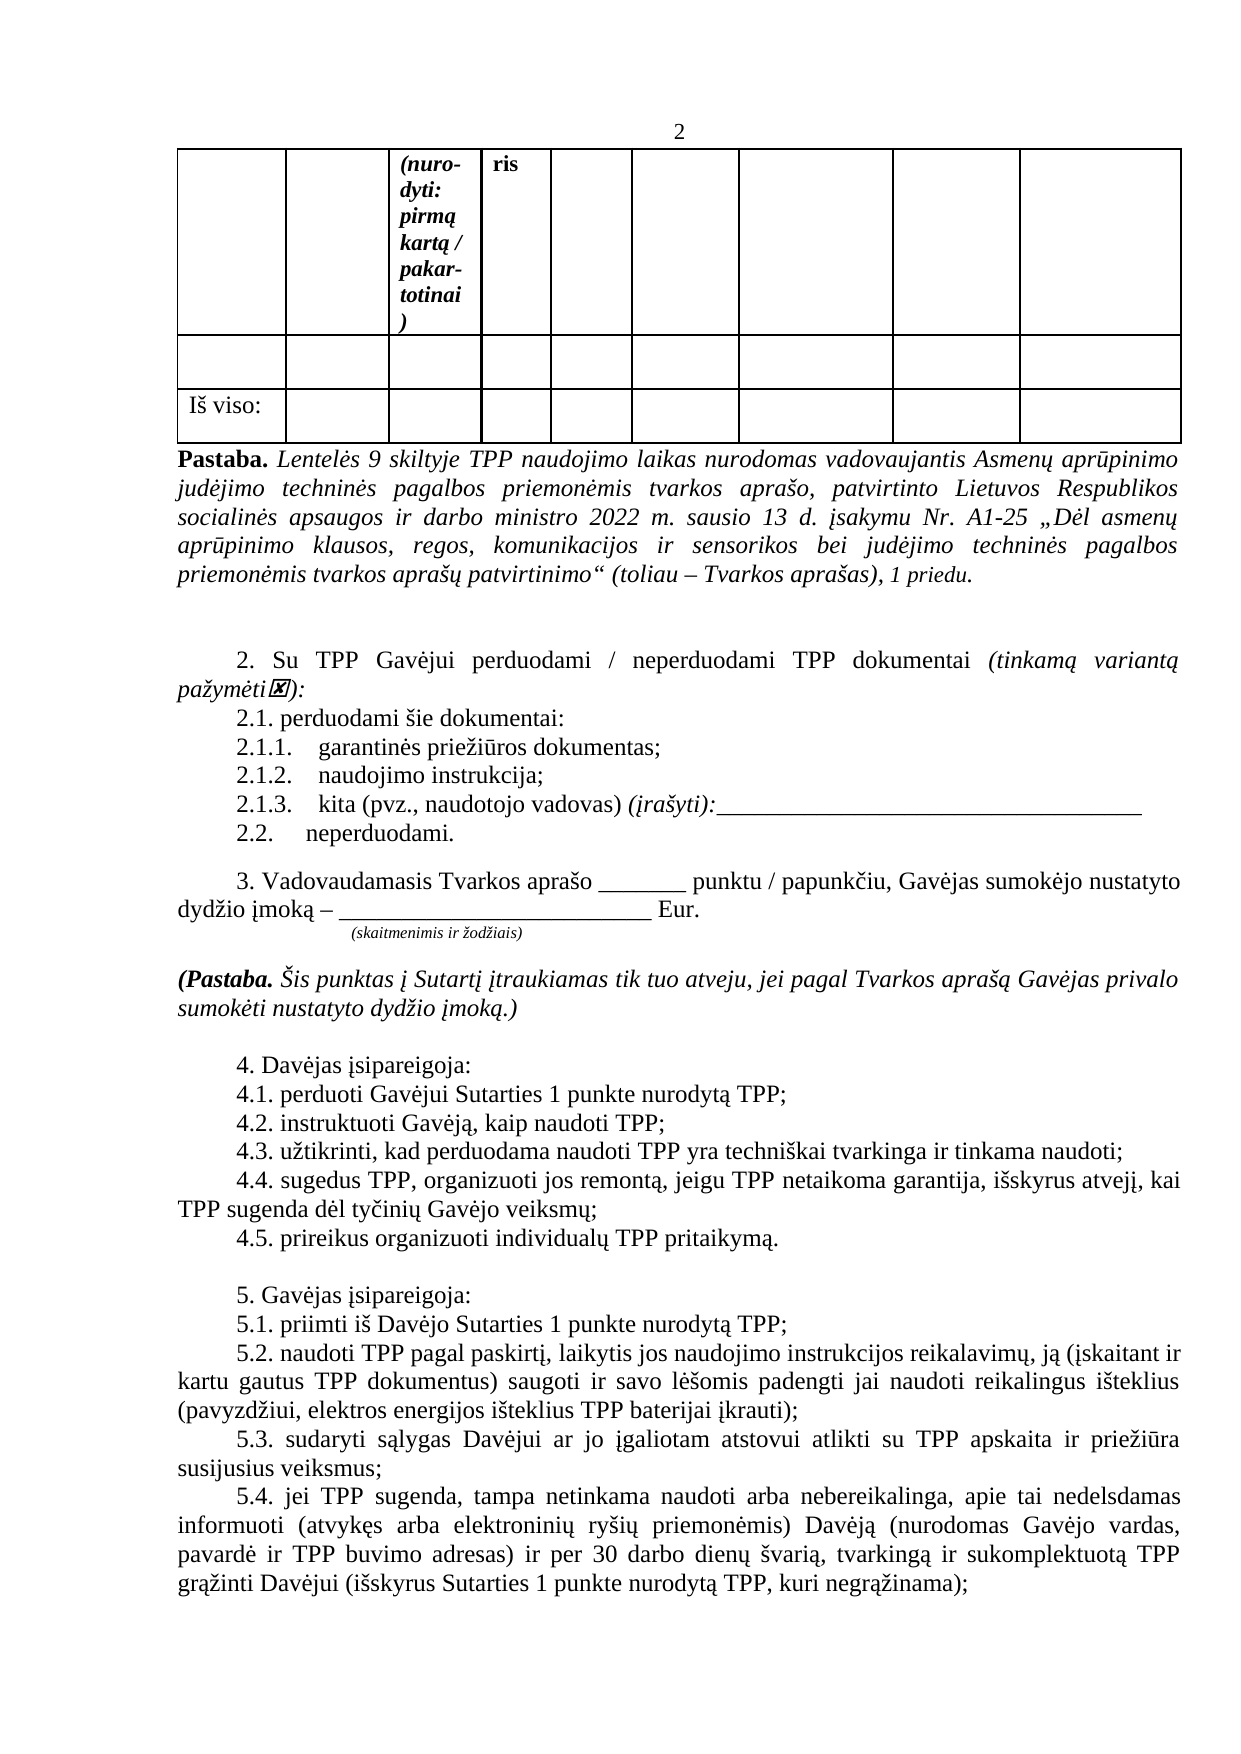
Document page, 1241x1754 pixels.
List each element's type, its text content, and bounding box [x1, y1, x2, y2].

text 3. Vadovaudamasis Tvarkos aprašo _______ punktu / papunkčiu, Gavėjas sumokėjo nustatyto dydžio įmoką – _________________________ Eur. [177, 866, 1181, 923]
table_cell [178, 336, 285, 388]
text 5.3. sudaryti sąlygas Davėjui ar jo įgaliotam atstovui atlikti su TPP apskaita ir priežiūra susijusius veiksmus; [177, 1424, 1181, 1481]
text 2.1.3. kita (pvz., naudotojo vadovas) (įrašyti):__________________________________ [177, 789, 1181, 818]
table_cell [287, 390, 388, 442]
text 2. Su TPP Gavėjui perduodami / neperduodami TPP dokumentai (tinkamą variantą pažymėti): [177, 645, 1181, 703]
text 2.1. perduodami šie dokumentai: [177, 703, 1181, 732]
table_header [894, 150, 1019, 334]
text (skaitmenimis ir žodžiais) [177, 923, 1181, 942]
text Pastaba. Lentelės 9 skiltyje TPP naudojimo laikas nurodomas vadovaujantis Asmenų aprūpinimo judėjimo techninės pagalbos priemonėmis tvarkos aprašo, patvirtinto Lietuvos Respublikos socialinės apsaugos ir darbo ministro 2022 m. sausio 13 d. įsakymu Nr. A1-25 „Dėl asmenų aprūpinimo klausos, regos, komunikacijos ir sensorikos bei judėjimo techninės pagalbos priemonėmis tvarkos aprašų patvirtinimo“ (toliau – Tvarkos aprašas), 1 priedu. [177, 444, 1181, 588]
text (Pastaba. Šis punktas į Sutartį įtraukiamas tik tuo atveju, jei pagal Tvarkos aprašą Gavėjas privalo sumokėti nustatyto dydžio įmoką.) [177, 964, 1181, 1021]
text 2.1.2. naudojimo instrukcija; [177, 760, 1181, 789]
text 4.5. prireikus organizuoti individualų TPP pritaikymą. [177, 1223, 1181, 1251]
table_header [287, 150, 388, 334]
table_cell [390, 336, 480, 388]
table_header ris [483, 150, 550, 334]
table_cell [552, 390, 631, 442]
table_cell [1021, 336, 1180, 388]
text 4.2. instruktuoti Gavėją, kaip naudoti TPP; [177, 1108, 1181, 1136]
table_cell [483, 336, 550, 388]
table_cell [1021, 390, 1180, 442]
text 4.4. sugedus TPP, organizuoti jos remontą, jeigu TPP netaikoma garantija, išskyrus atvejį, kai TPP sugenda dėl tyčinių Gavėjo veiksmų; [177, 1165, 1181, 1223]
table_header [552, 150, 631, 334]
table_cell [740, 390, 892, 442]
table_cell [287, 336, 388, 388]
text 4. Davėjas įsipareigoja: [177, 1050, 1181, 1079]
table_cell [552, 336, 631, 388]
table_header [740, 150, 892, 334]
table_header [1021, 150, 1180, 334]
table_cell Iš viso: [178, 390, 285, 442]
table_cell [390, 390, 480, 442]
text 2.1.1. garantinės priežiūros dokumentas; [177, 732, 1181, 760]
table_cell [894, 390, 1019, 442]
table_cell [633, 336, 738, 388]
text 5.2. naudoti TPP pagal paskirtį, laikytis jos naudojimo instrukcijos reikalavimų, ją (įskaitant ir kartu gautus TPP dokumentus) saugoti ir savo lėšomis padengti jai naudoti reikalingus išteklius (pavyzdžiui, elektros energijos išteklius TPP baterijai įkrauti); [177, 1338, 1181, 1424]
table_cell [894, 336, 1019, 388]
text 5. Gavėjas įsipareigoja: [177, 1280, 1181, 1309]
table_header [633, 150, 738, 334]
text 2.2.  neperduodami. [177, 818, 1181, 847]
table_cell [740, 336, 892, 388]
table_cell [633, 390, 738, 442]
table_header (nuro-dyti: pirmą kartą / pakar-totinai) [390, 150, 480, 334]
text 5.4. jei TPP sugenda, tampa netinkama naudoti arba nebereikalinga, apie tai nedelsdamas informuoti (atvykęs arba elektroninių ryšių priemonėmis) Davėją (nurodomas Gavėjo vardas, pavardė ir TPP buvimo adresas) ir per 30 darbo dienų švarią, tvarkingą ir sukomplektuotą TPP grąžinti Davėjui (išskyrus Sutarties 1 punkte nurodytą TPP, kuri negrąžinama); [177, 1481, 1181, 1596]
text 5.1. priimti iš Davėjo Sutarties 1 punkte nurodytą TPP; [177, 1309, 1181, 1338]
table_cell [483, 390, 550, 442]
text 4.1. perduoti Gavėjui Sutarties 1 punkte nurodytą TPP; [177, 1079, 1181, 1108]
table_header [178, 150, 285, 334]
text 4.3. užtikrinti, kad perduodama naudoti TPP yra techniškai tvarkinga ir tinkama naudoti; [177, 1136, 1181, 1165]
